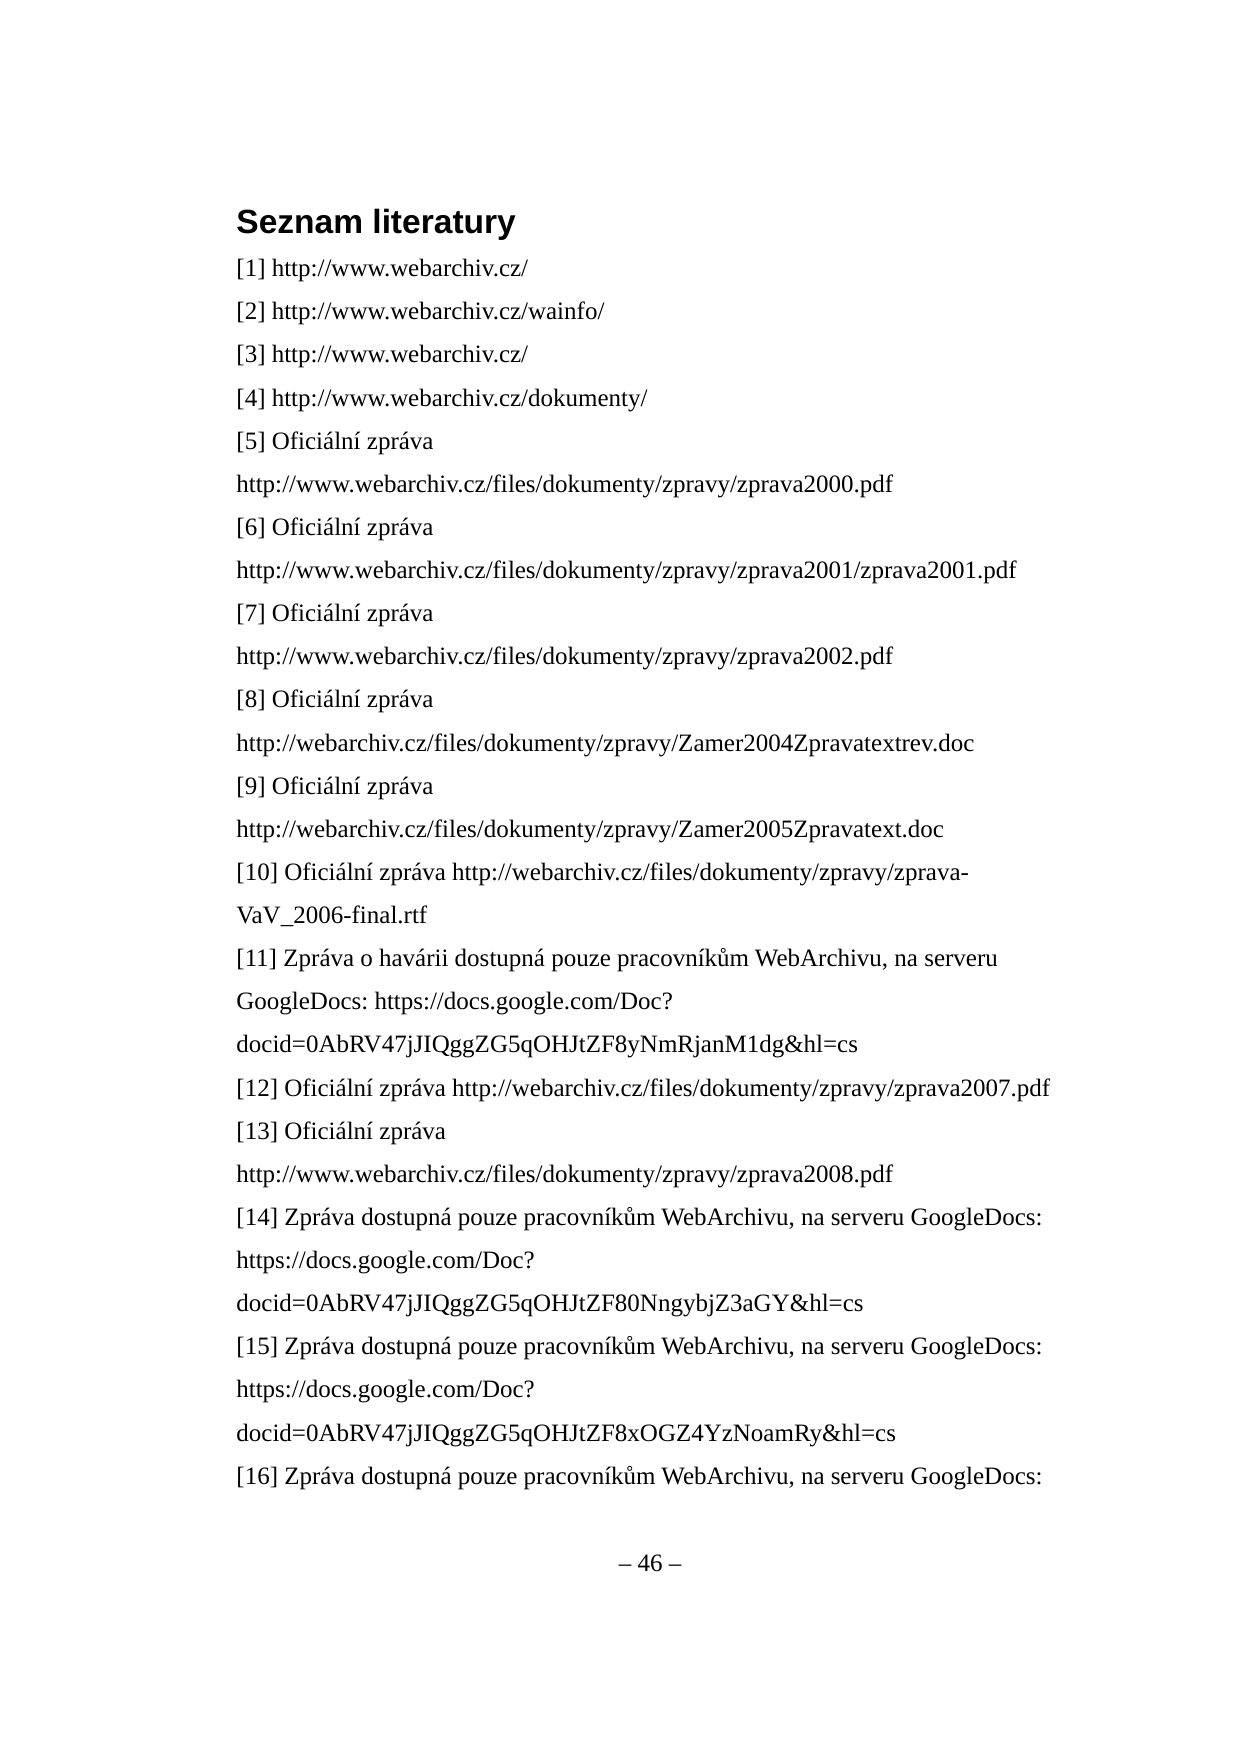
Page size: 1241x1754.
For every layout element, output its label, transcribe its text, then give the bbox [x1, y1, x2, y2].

text [13] Oficiální zpráva http://www.webarchiv.cz/files/dokumenty/zpravy/zprava2008.pdf [236, 1116, 1063, 1188]
text [1] http://www.webarchiv.cz/ [236, 253, 1063, 282]
subtitle Seznam literatury [236, 202, 1063, 241]
text [8] Oficiální zpráva http://webarchiv.cz/files/dokumenty/zpravy/Zamer2004Zpravatextrev.doc [236, 684, 1063, 756]
text [3] http://www.webarchiv.cz/ [236, 339, 1063, 368]
text [9] Oficiální zpráva http://webarchiv.cz/files/dokumenty/zpravy/Zamer2005Zpravatext.doc [236, 771, 1063, 843]
text [16] Zpráva dostupná pouze pracovníkům WebArchivu, na serveru GoogleDocs: [236, 1461, 1063, 1489]
text [11] Zpráva o havárii dostupná pouze pracovníkům WebArchivu, na serveru GoogleDocs: https://docs.google.com/Doc?docid=0AbRV47jJIQggZG5qOHJtZF8yNmRjanM1dg&hl=cs [236, 943, 1063, 1058]
text [10] Oficiální zpráva http://webarchiv.cz/files/dokumenty/zpravy/zprava-VaV_2006-final.rtf [236, 857, 1063, 929]
text [2] http://www.webarchiv.cz/wainfo/ [236, 296, 1063, 325]
text [12] Oficiální zpráva http://webarchiv.cz/files/dokumenty/zpravy/zprava2007.pdf [236, 1073, 1063, 1101]
text [7] Oficiální zpráva http://www.webarchiv.cz/files/dokumenty/zpravy/zprava2002.pdf [236, 598, 1063, 670]
text [4] http://www.webarchiv.cz/dokumenty/ [236, 383, 1063, 411]
text [14] Zpráva dostupná pouze pracovníkům WebArchivu, na serveru GoogleDocs: https://docs.google.com/Doc?docid=0AbRV47jJIQggZG5qOHJtZF80NngybjZ3aGY&hl=cs [236, 1202, 1063, 1317]
text [5] Oficiální zpráva http://www.webarchiv.cz/files/dokumenty/zpravy/zprava2000.pdf [236, 426, 1063, 498]
text [6] Oficiální zpráva http://www.webarchiv.cz/files/dokumenty/zpravy/zprava2001/zprava2001.pdf [236, 512, 1063, 584]
text [15] Zpráva dostupná pouze pracovníkům WebArchivu, na serveru GoogleDocs: https://docs.google.com/Doc?docid=0AbRV47jJIQggZG5qOHJtZF8xOGZ4YzNoamRy&hl=cs [236, 1331, 1063, 1446]
